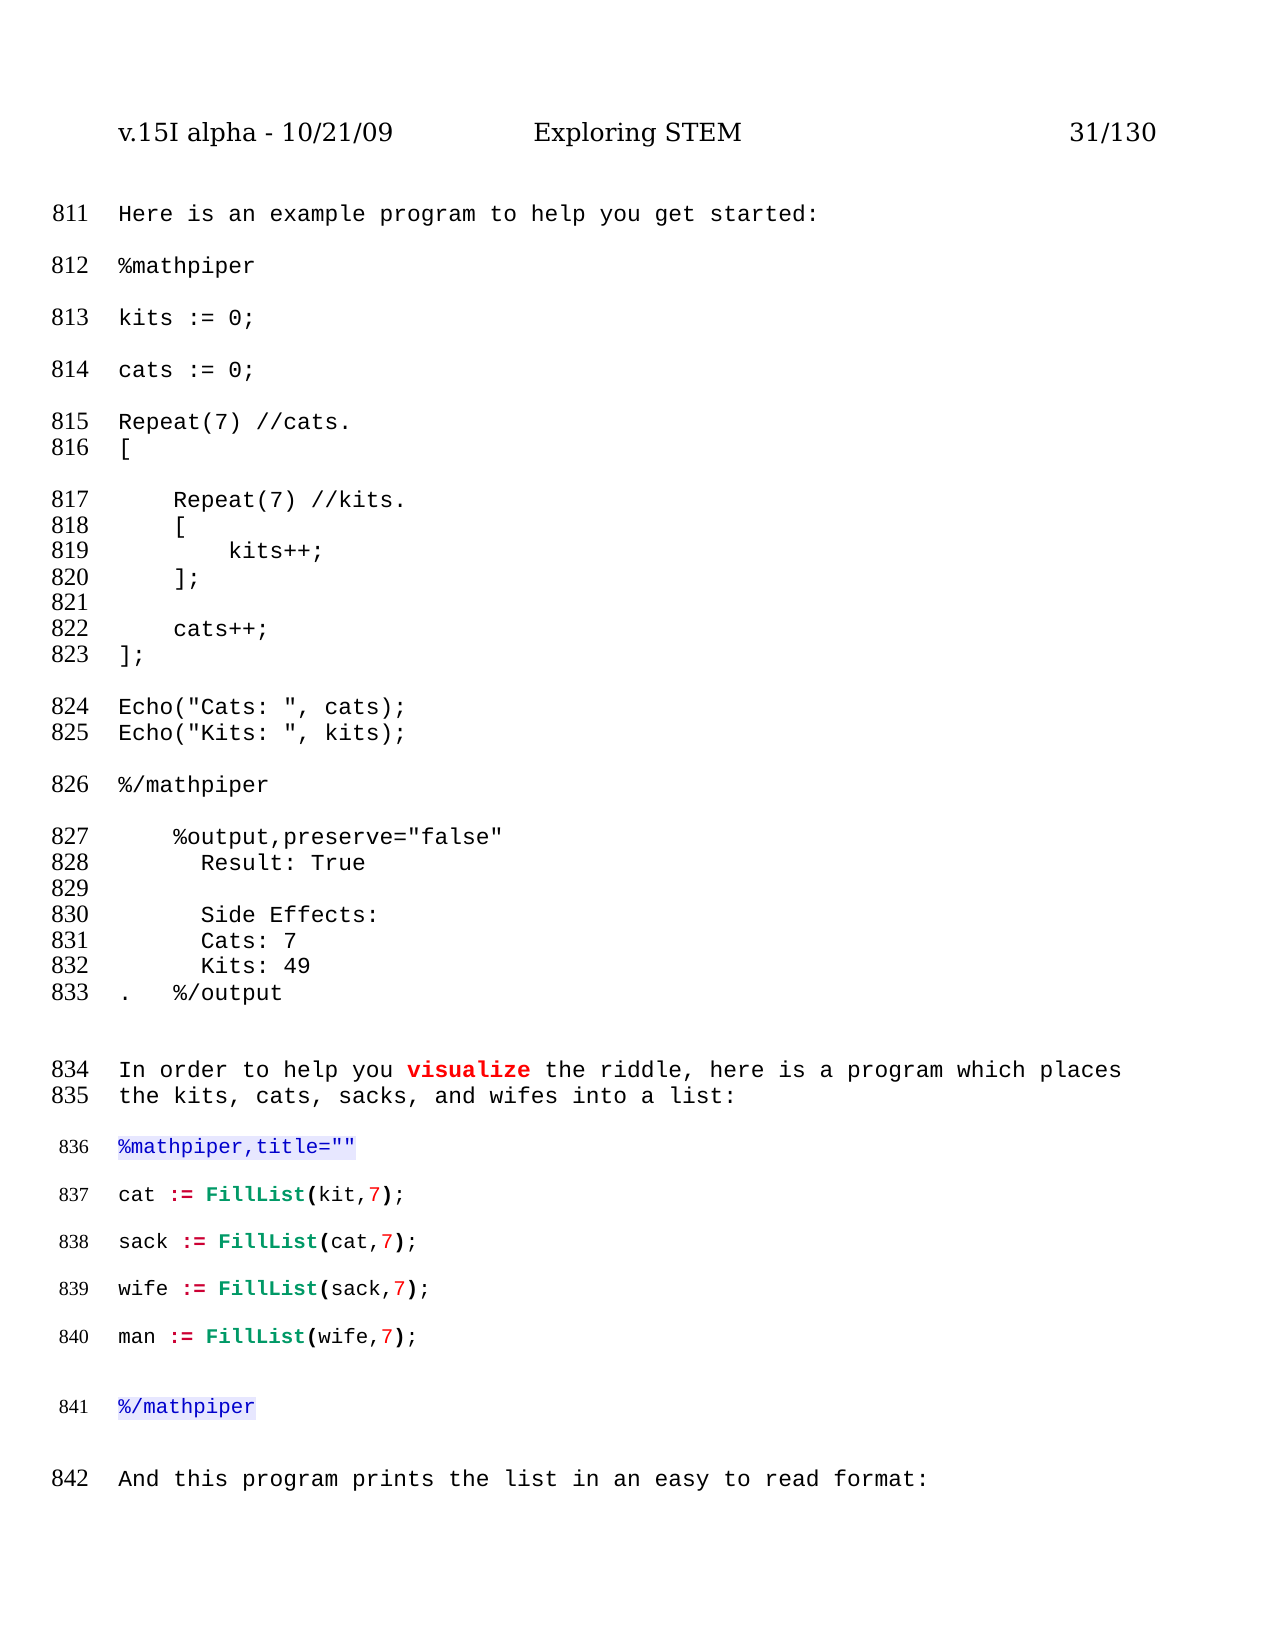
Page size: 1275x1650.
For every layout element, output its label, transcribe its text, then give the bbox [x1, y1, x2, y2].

text Kits: 49 [118, 955, 1157, 981]
text Repeat(7) //cats. [118, 410, 1157, 436]
text Echo("Kits: ", kits); [118, 721, 1157, 747]
text Result: True [118, 851, 1157, 877]
text man := FillList(wife,7); [118, 1326, 1157, 1349]
text ]; [118, 644, 1157, 669]
text In order to help you visualize the riddle, here is a program which places the kits, cats, sacks, and wifes into a list: [118, 1059, 1157, 1111]
text cat := FillList(kit,7); [118, 1184, 1157, 1207]
text Repeat(7) //kits. [118, 488, 1157, 514]
text . %/output [118, 981, 1157, 1007]
text kits := 0; [118, 306, 1157, 332]
text cats := 0; [118, 358, 1157, 384]
text kits++; [118, 540, 1157, 566]
text ]; [118, 566, 1157, 592]
text %/mathpiper [118, 773, 1157, 799]
text wife := FillList(sack,7); [118, 1278, 1157, 1302]
text Side Effects: [118, 903, 1157, 929]
text %output,preserve="false" [118, 825, 1157, 851]
text sack := FillList(cat,7); [118, 1231, 1157, 1255]
text cats++; [118, 618, 1157, 644]
text And this program prints the list in an easy to read format: [118, 1467, 1157, 1493]
text [ [118, 436, 1157, 462]
text Here is an example program to help you get started: [118, 203, 1157, 229]
text %mathpiper [118, 254, 1157, 281]
text %/mathpiper [118, 1397, 1157, 1420]
text Cats: 7 [118, 929, 1157, 955]
text %mathpiper,title="" [118, 1136, 1157, 1160]
text Echo("Cats: ", cats); [118, 696, 1157, 721]
text [ [118, 514, 1157, 540]
